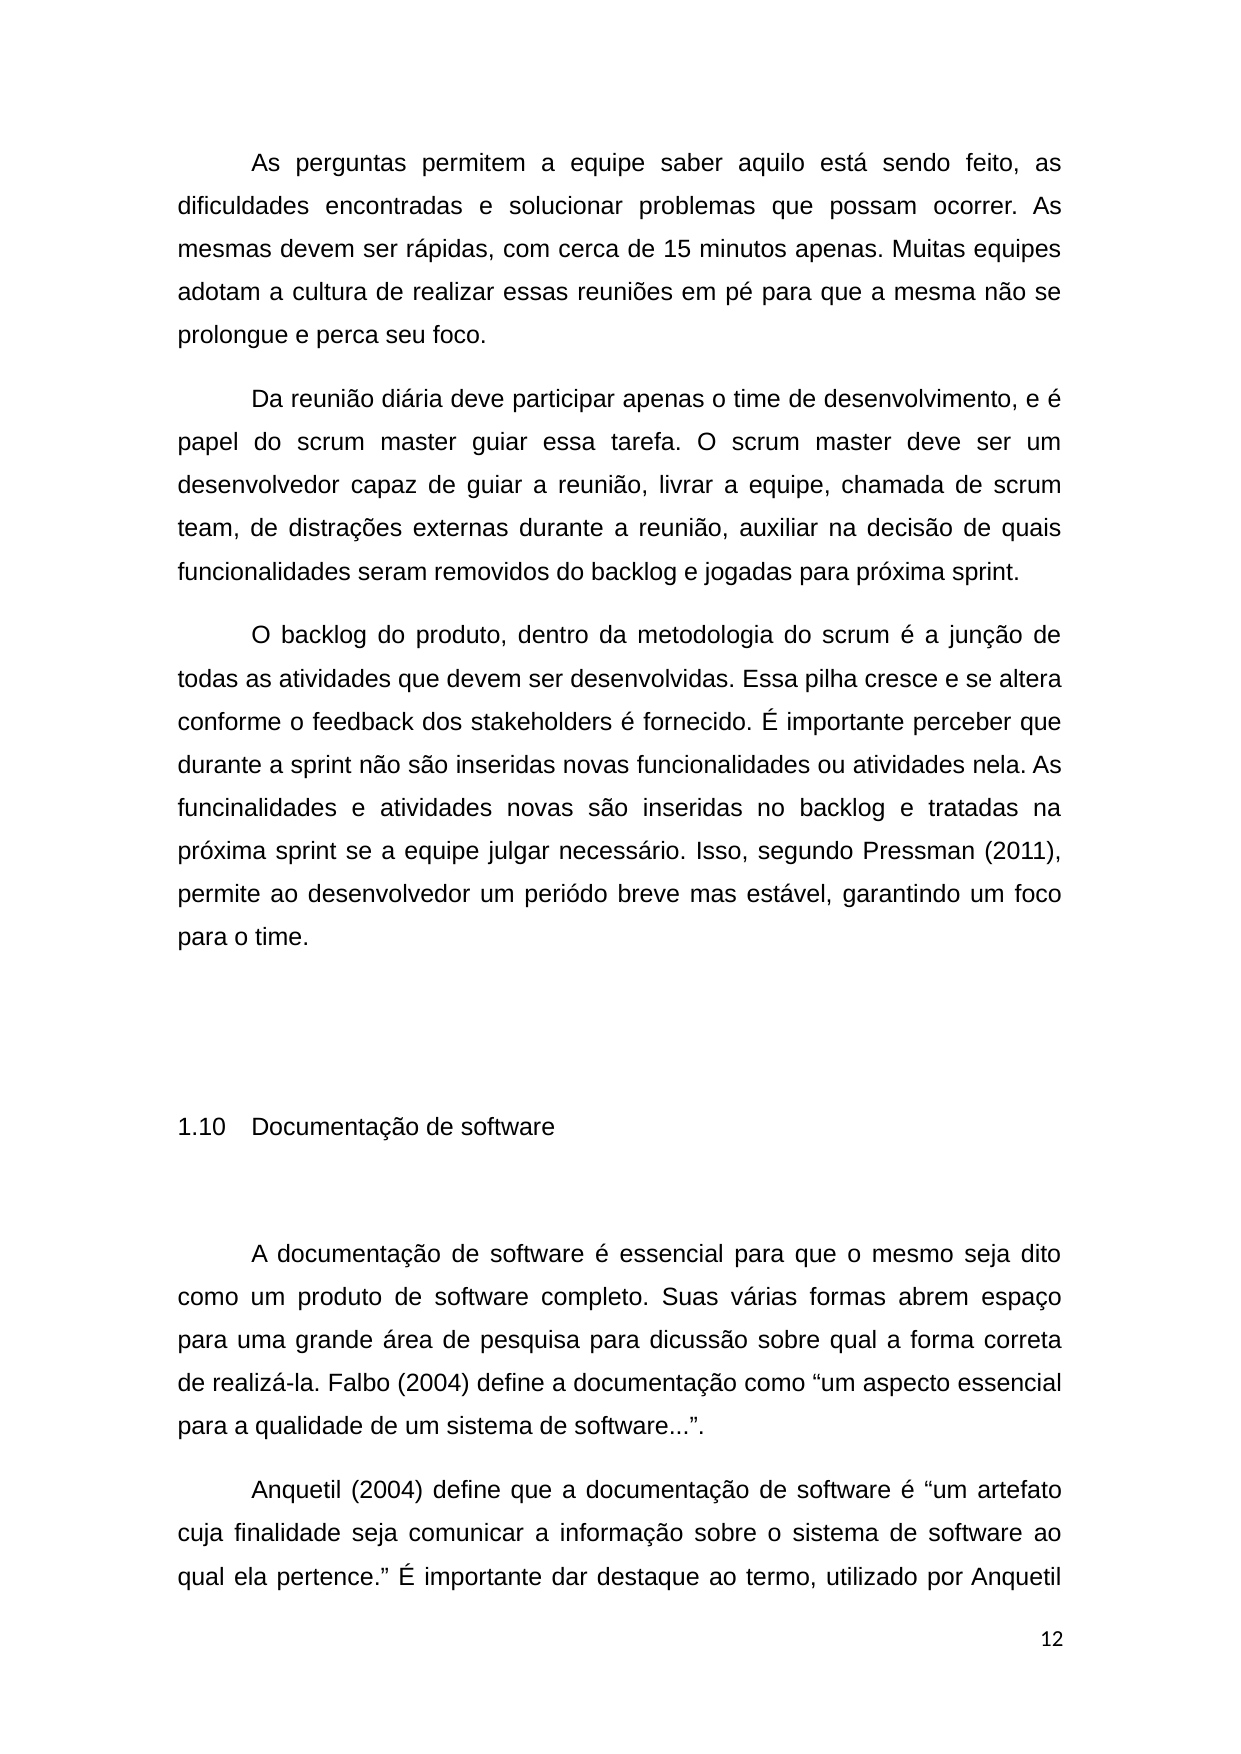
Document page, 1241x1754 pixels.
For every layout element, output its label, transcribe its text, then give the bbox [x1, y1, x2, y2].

text Da reunião diária deve participar apenas o time de desenvolvimento, e é papel do scrum master guiar essa tarefa. O scrum master deve ser um desenvolvedor capaz de guiar a reunião, livrar a equipe, chamada de scrum team, de distrações externas durante a reunião, auxiliar na decisão de quais funcionalidades seram removidos do backlog e jogadas para próxima sprint. [177, 384, 1063, 585]
text Anquetil (2004) define que a documentação de software é “um artefato cuja finalidade seja comunicar a informação sobre o sistema de software ao qual ela pertence.” É importante dar destaque ao termo, utilizado por Anquetil [177, 1475, 1063, 1590]
text As perguntas permitem a equipe saber aquilo está sendo feito, as dificuldades encontradas e solucionar problemas que possam ocorrer. As mesmas devem ser rápidas, com cerca de 15 minutos apenas. Muitas equipes adotam a cultura de realizar essas reuniões em pé para que a mesma não se prolongue e perca seu foco. [177, 148, 1063, 349]
text O backlog do produto, dentro da metodologia do scrum é a junção de todas as atividades que devem ser desenvolvidas. Essa pilha cresce e se altera conforme o feedback dos stakeholders é fornecido. É importante perceber que durante a sprint não são inseridas novas funcionalidades ou atividades nela. As funcinalidades e atividades novas são inseridas no backlog e tratadas na próxima sprint se a equipe julgar necessário. Isso, segundo Pressman (2011), permite ao desenvolvedor um periódo breve mas estável, garantindo um foco para o time. [177, 621, 1063, 951]
text 1.10 Documentação de software [177, 1112, 1063, 1141]
text A documentação de software é essencial para que o mesmo seja dito como um produto de software completo. Suas várias formas abrem espaço para uma grande área de pesquisa para dicussão sobre qual a forma correta de realizá-la. Falbo (2004) define a documentação como “um aspecto essencial para a qualidade de um sistema de software...”. [177, 1239, 1063, 1440]
